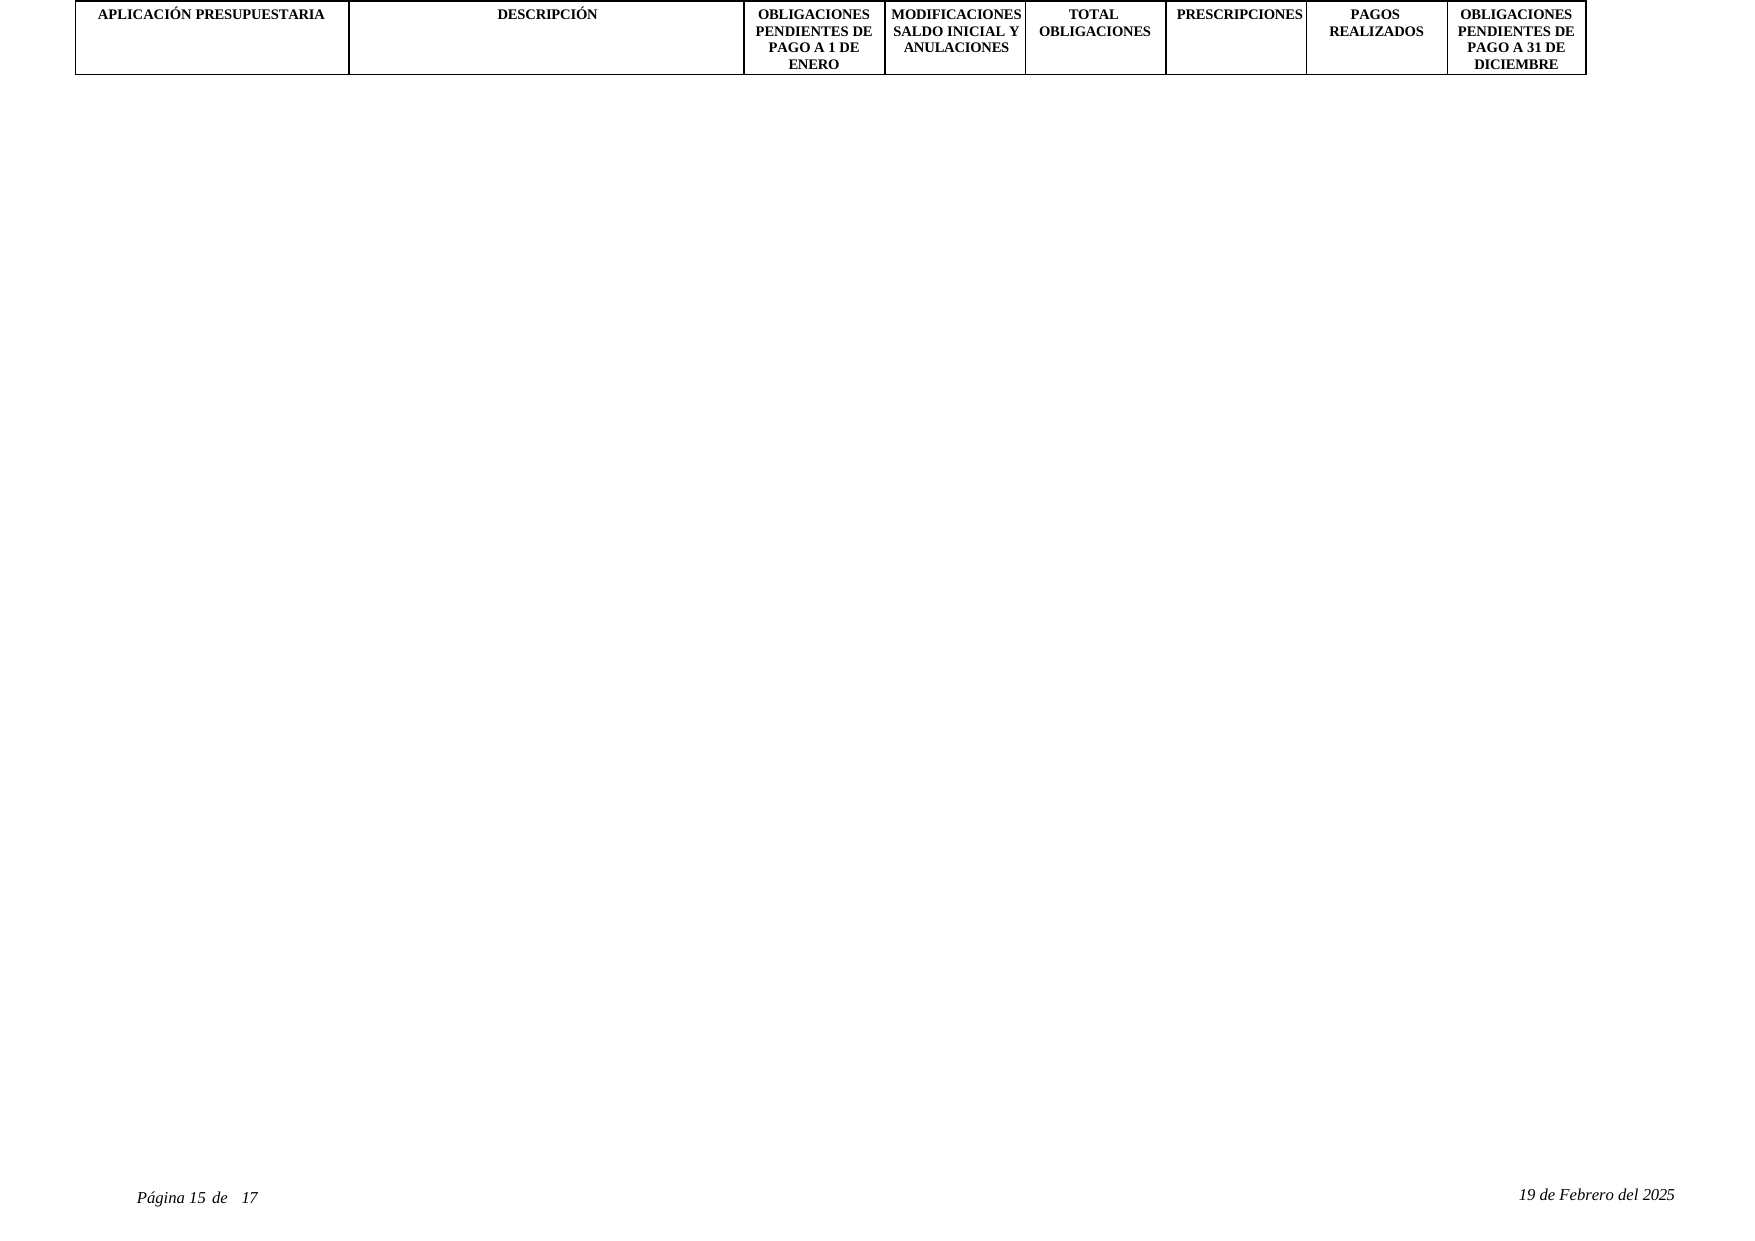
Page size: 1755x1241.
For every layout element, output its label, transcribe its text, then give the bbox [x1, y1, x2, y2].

table_header PAGOS REALIZADOS [1307, 2, 1447, 73]
table_header PRESCRIPCIONES [1167, 2, 1306, 73]
table_header OBLIGACIONES PENDIENTES DE PAGO A 1 DE ENERO [745, 2, 884, 73]
table_header MODIFICACIONES SALDO INICIAL Y ANULACIONES [886, 2, 1025, 73]
table_header APLICACIÓN PRESUPUESTARIA [76, 2, 348, 73]
table_header OBLIGACIONES PENDIENTES DE PAGO A 31 DE DICIEMBRE [1448, 2, 1585, 73]
table_header DESCRIPCIÓN [350, 2, 743, 73]
table_header TOTAL OBLIGACIONES [1026, 2, 1165, 73]
